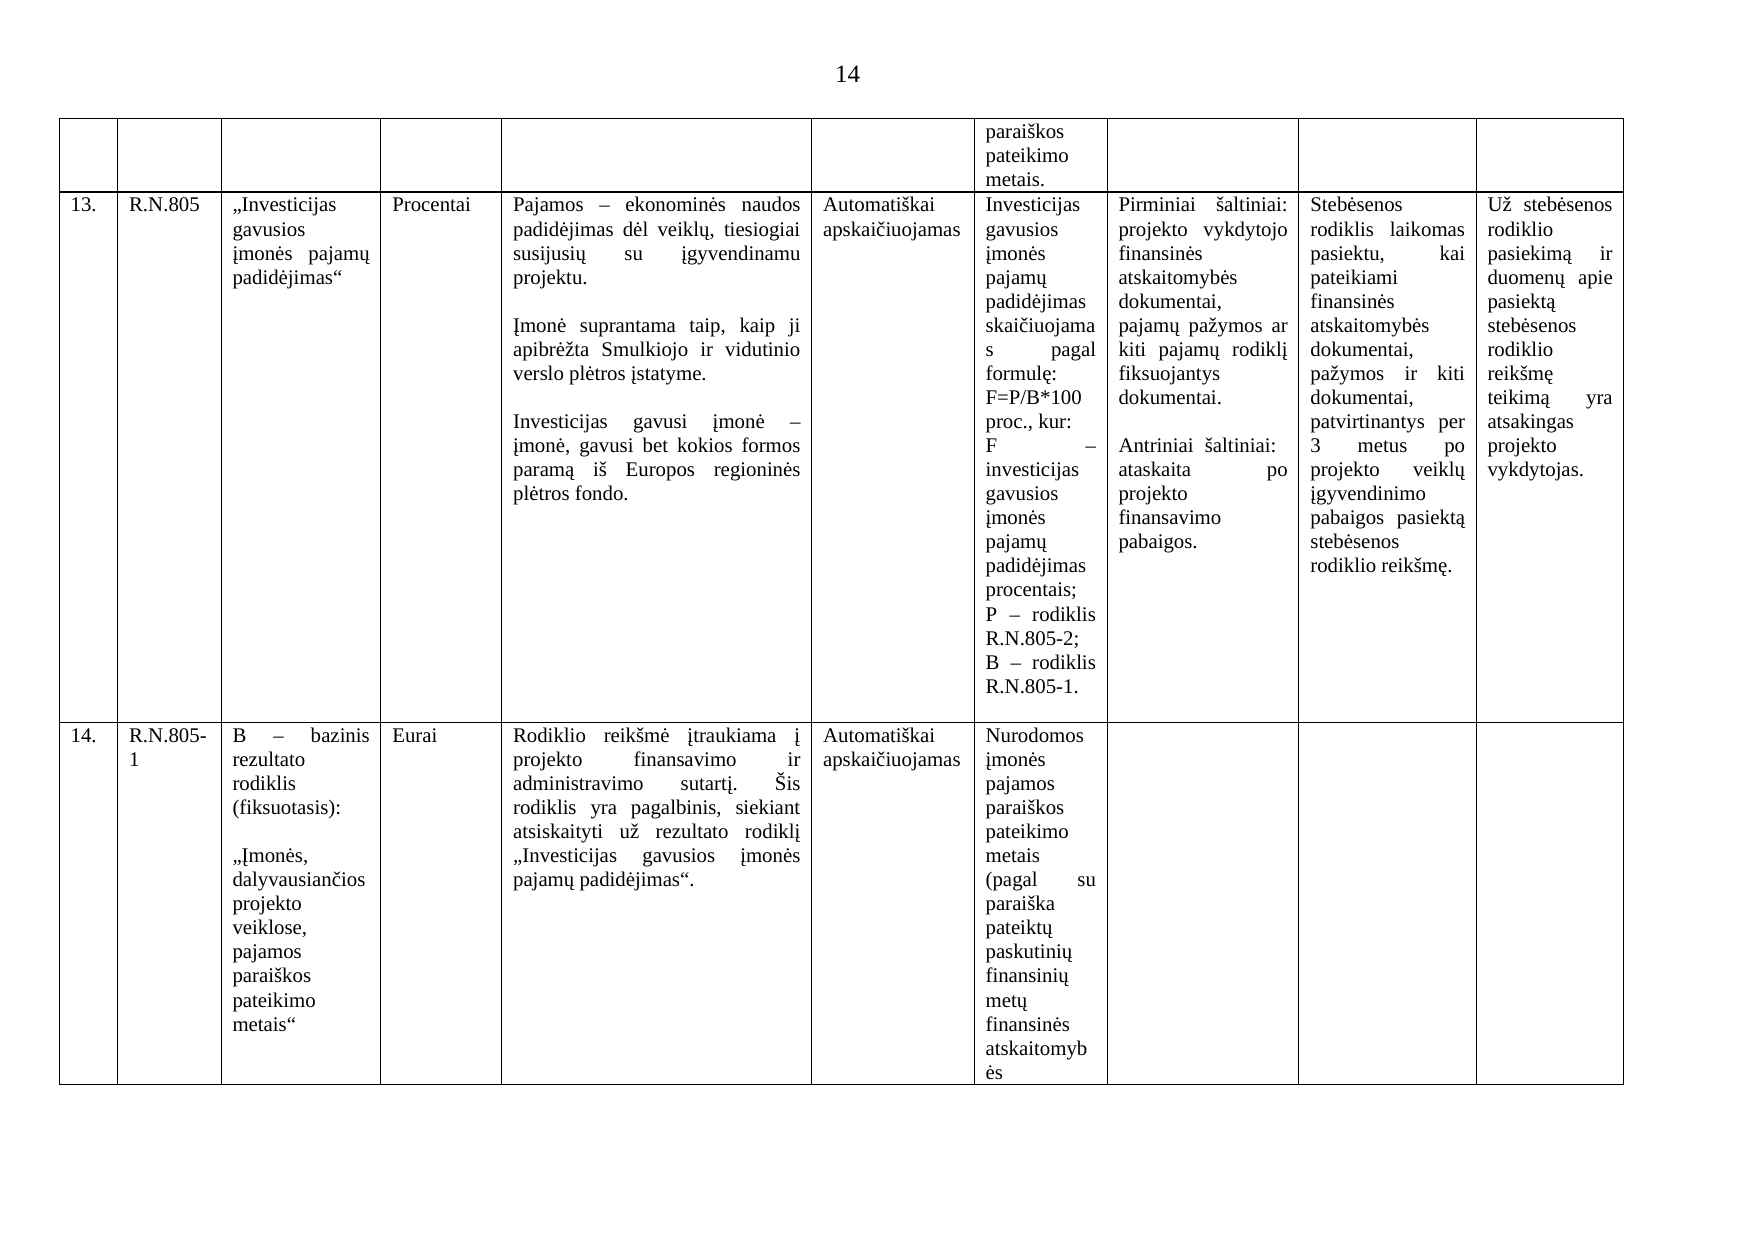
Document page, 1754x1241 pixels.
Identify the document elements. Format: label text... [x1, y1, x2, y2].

table_cell [60, 119, 117, 191]
table_cell R.N.805-1 [118, 723, 221, 1084]
table_cell Investicijas gavusios įmonės pajamų padidėjimas skaičiuojamas pagal formulę: F=P/B*100 proc., kur: F – investicijas gavusios įmonės pajamų padidėjimas procentais; P – rodiklis R.N.805-2; B – rodiklis R.N.805-1. [975, 193, 1107, 722]
table_cell Stebėsenos rodiklis laikomas pasiektu, kai pateikiami finansinės atskaitomybės dokumentai, pažymos ir kiti dokumentai, patvirtinantys per 3 metus po projekto veiklų įgyvendinimo pabaigos pasiektą stebėsenos rodiklio reikšmę. [1299, 193, 1476, 722]
table_cell R.N.805 [118, 193, 221, 722]
table_cell Procentai [381, 193, 501, 722]
table_cell Nurodomos įmonės pajamos paraiškos pateikimo metais (pagal su paraiška pateiktų paskutinių finansinių metų finansinės atskaitomybės [975, 723, 1107, 1084]
table_cell paraiškos pateikimo metais. [975, 119, 1107, 191]
table_cell [1108, 119, 1298, 191]
table_cell Pajamos – ekonominės naudos padidėjimas dėl veiklų, tiesiogiai susijusių su įgyvendinamu projektu. Įmonė suprantama taip, kaip ji apibrėžta Smulkiojo ir vidutinio verslo plėtros įstatyme. Investicijas gavusi įmonė – įmonė, gavusi bet kokios formos paramą iš Europos regioninės plėtros fondo. [502, 193, 811, 722]
table_cell 14. [60, 723, 117, 1084]
table_cell Automatiškai apskaičiuojamas [812, 723, 974, 1084]
table_cell B – bazinis rezultato rodiklis (fiksuotasis): „Įmonės, dalyvausiančios projekto veiklose, pajamos paraiškos pateikimo metais“ [222, 723, 380, 1084]
table_cell [502, 119, 811, 191]
table_cell [381, 119, 501, 191]
table_cell Rodiklio reikšmė įtraukiama į projekto finansavimo ir administravimo sutartį. Šis rodiklis yra pagalbinis, siekiant atsiskaityti už rezultato rodiklį „Investicijas gavusios įmonės pajamų padidėjimas“. [502, 723, 811, 1084]
table_cell [1477, 119, 1623, 191]
table_cell „Investicijas gavusios įmonės pajamų padidėjimas“ [222, 193, 380, 722]
table_cell Automatiškai apskaičiuojamas [812, 193, 974, 722]
table_cell [118, 119, 221, 191]
table_cell Pirminiai šaltiniai: projekto vykdytojo finansinės atskaitomybės dokumentai, pajamų pažymos ar kiti pajamų rodiklį fiksuojantys dokumentai. Antriniai šaltiniai: ataskaita po projekto finansavimo pabaigos. [1108, 193, 1298, 722]
table_cell Eurai [381, 723, 501, 1084]
table_cell Už stebėsenos rodiklio pasiekimą ir duomenų apie pasiektą stebėsenos rodiklio reikšmę teikimą yra atsakingas projekto vykdytojas. [1477, 193, 1623, 722]
table_cell [1108, 723, 1298, 1084]
table_cell [1299, 119, 1476, 191]
table_cell [1477, 723, 1623, 1084]
table_cell [812, 119, 974, 191]
table_cell [1299, 723, 1476, 1084]
table_cell 13. [60, 193, 117, 722]
table_cell [222, 119, 380, 191]
